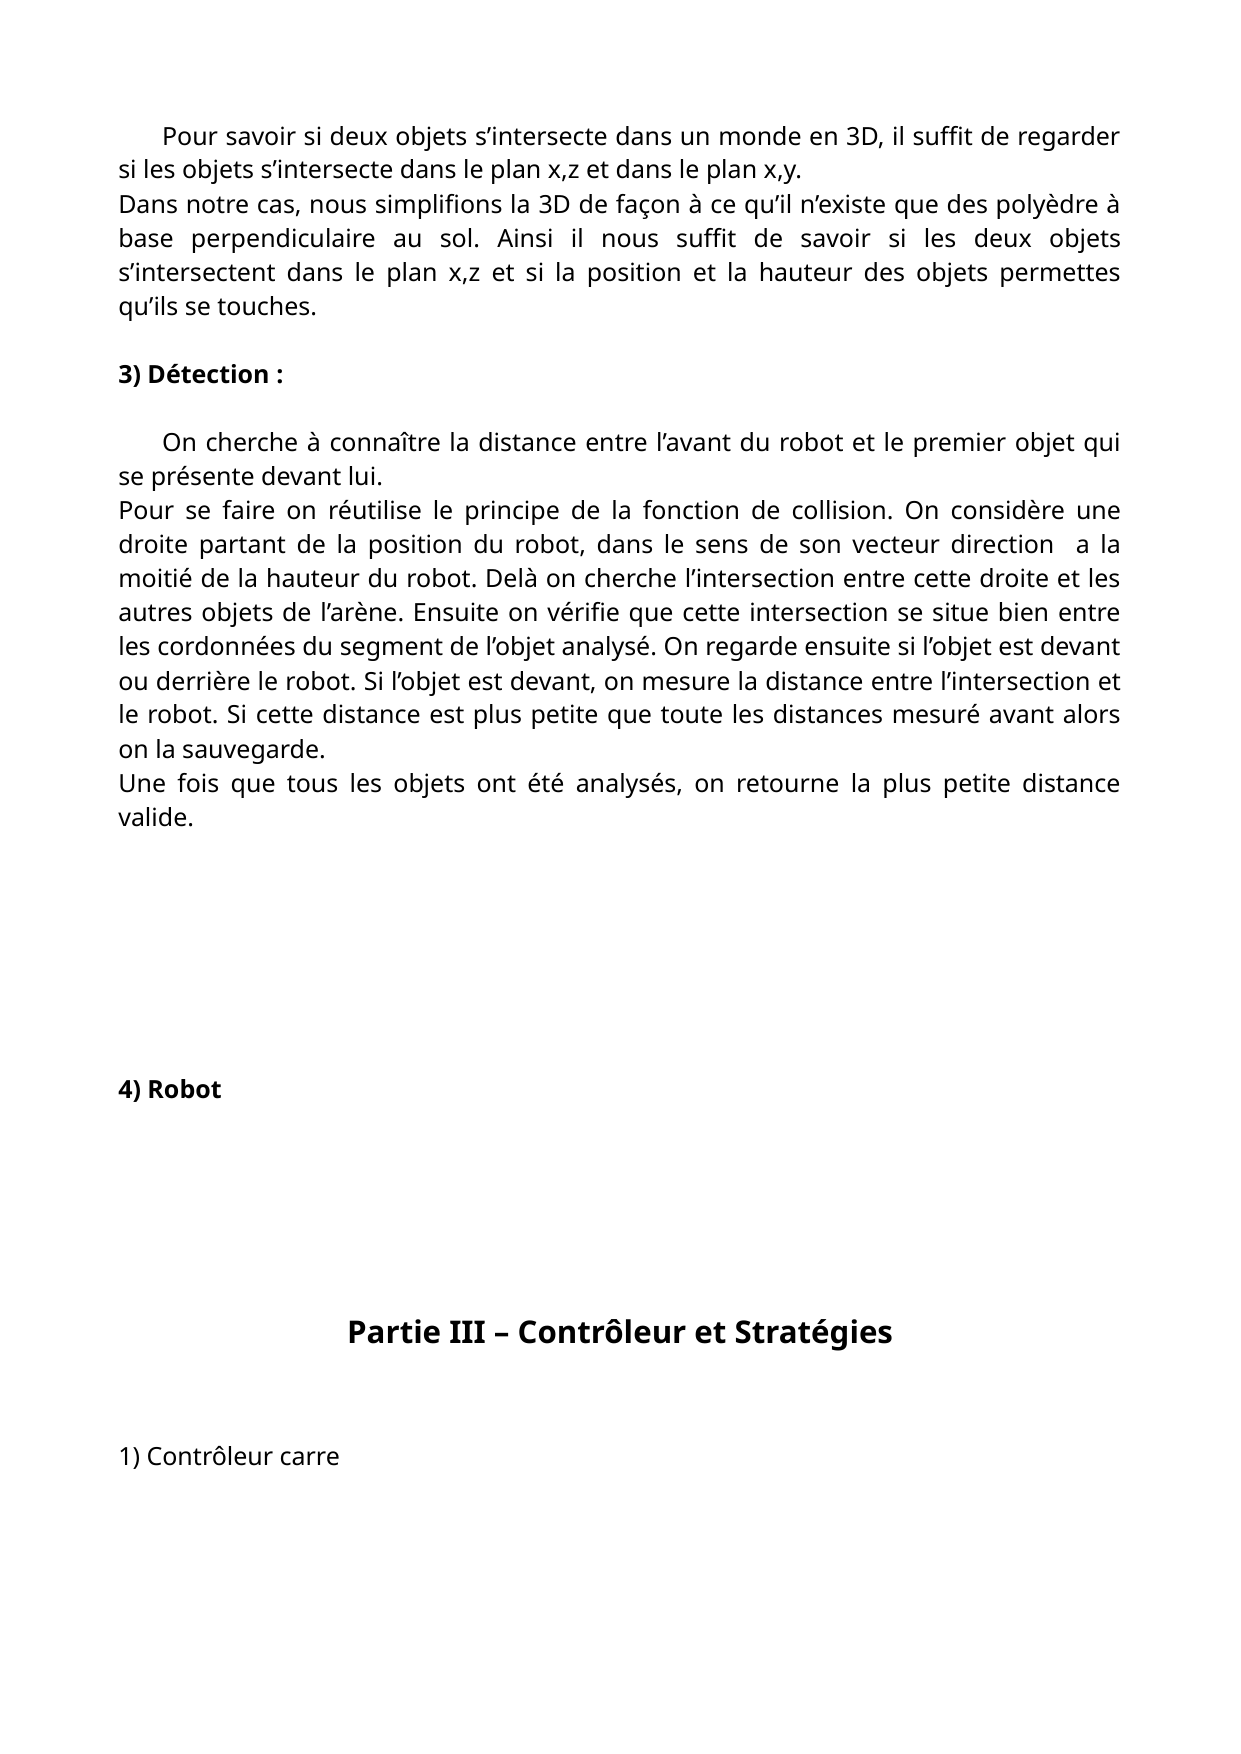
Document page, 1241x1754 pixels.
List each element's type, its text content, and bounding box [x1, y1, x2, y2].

text Partie III – Contrôleur et Stratégies [118, 1310, 1122, 1353]
text 4) Robot [118, 1072, 1122, 1106]
text Une fois que tous les objets ont été analysés, on retourne la plus petite distance valide. [118, 765, 1122, 833]
text 3) Détection : [118, 357, 1122, 391]
text On cherche à connaître la distance entre l’avant du robot et le premier objet qui se présente devant lui. [118, 425, 1122, 493]
text Pour se faire on réutilise le principe de la fonction de collision. On considère une droite partant de la position du robot, dans le sens de son vecteur direction a la moitié de la hauteur du robot. Delà on cherche l’intersection entre cette droite et les autres objets de l’arène. Ensuite on vérifie que cette intersection se situe bien entre les cordonnées du segment de l’objet analysé. On regarde ensuite si l’objet est devant ou derrière le robot. Si l’objet est devant, on mesure la distance entre l’intersection et le robot. Si cette distance est plus petite que toute les distances mesuré avant alors on la sauvegarde. [118, 493, 1122, 765]
text Pour savoir si deux objets s’intersecte dans un monde en 3D, il suffit de regarder si les objets s’intersecte dans le plan x,z et dans le plan x,y. [118, 118, 1122, 186]
text Dans notre cas, nous simplifions la 3D de façon à ce qu’il n’existe que des polyèdre à base perpendiculaire au sol. Ainsi il nous suffit de savoir si les deux objets s’intersectent dans le plan x,z et si la position et la hauteur des objets permettes qu’ils se touches. [118, 186, 1122, 322]
text 1) Contrôleur carre [118, 1438, 1122, 1472]
